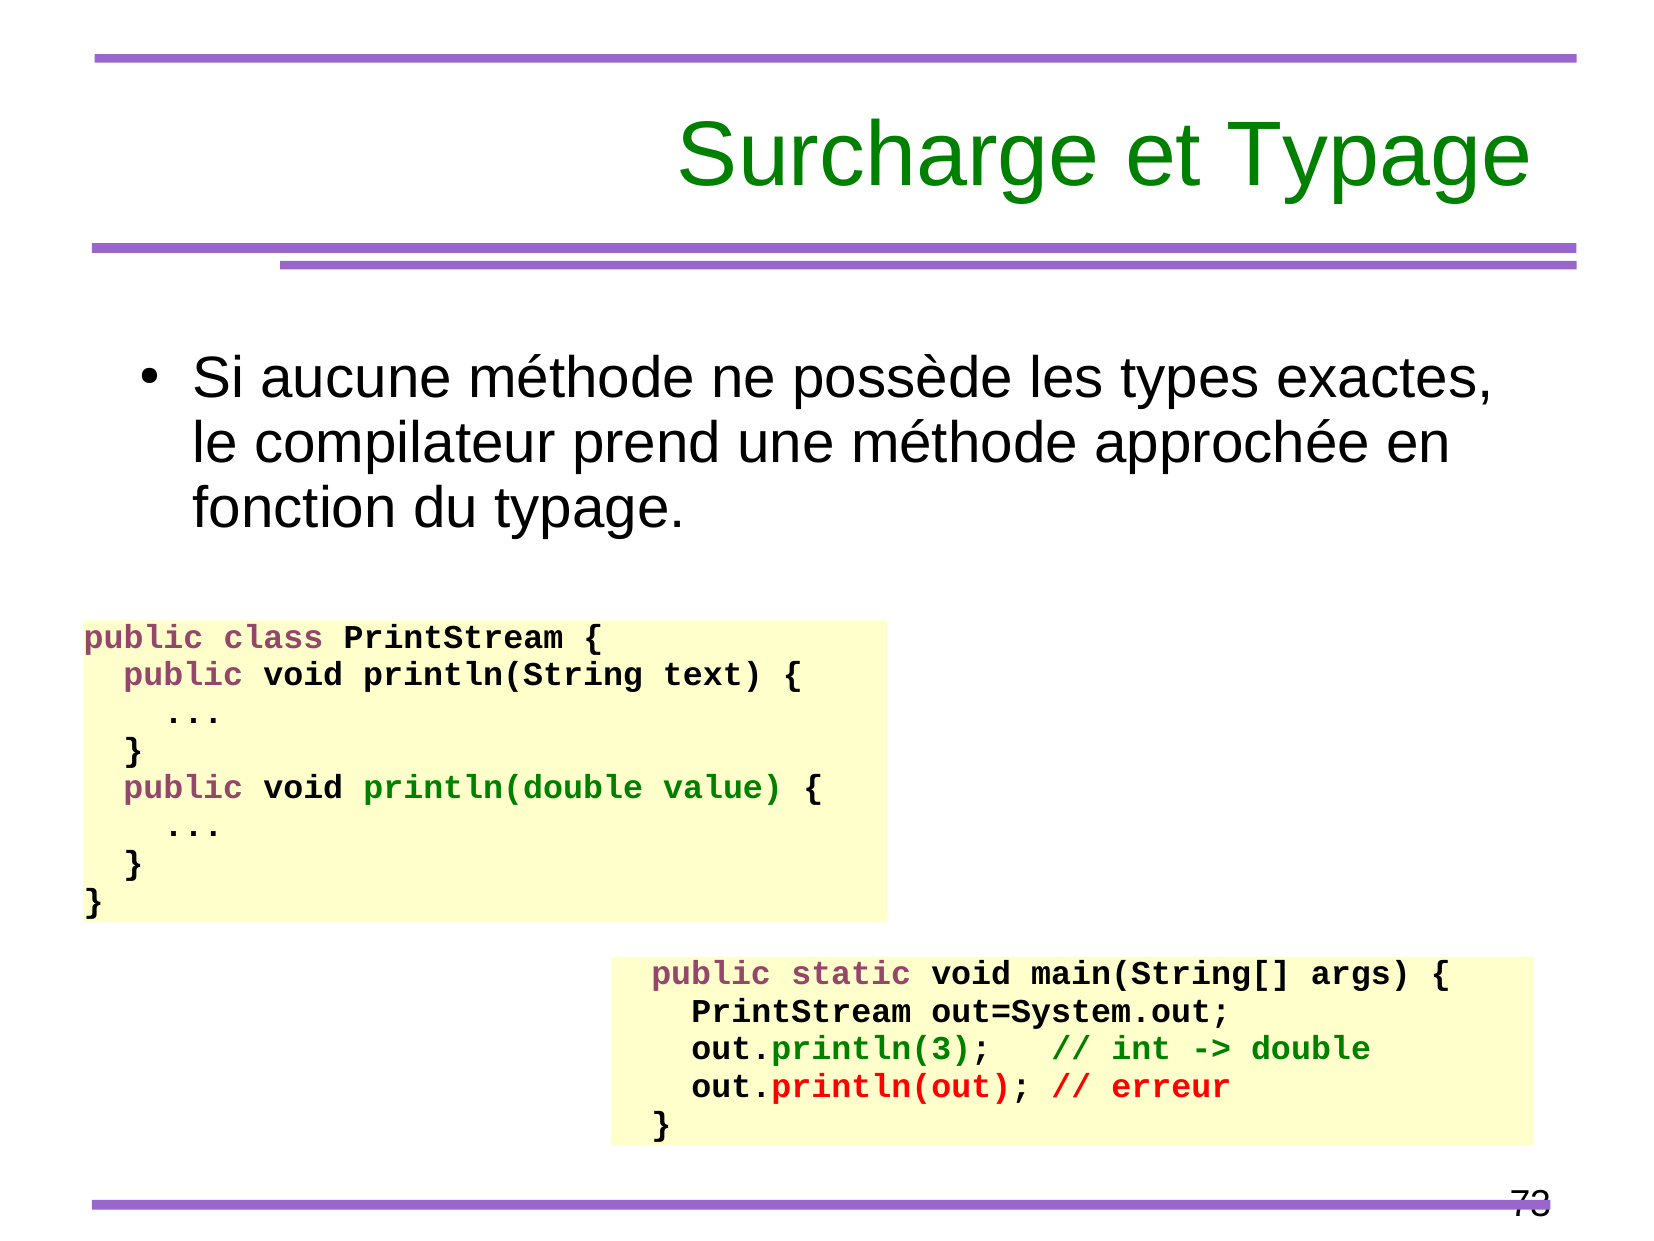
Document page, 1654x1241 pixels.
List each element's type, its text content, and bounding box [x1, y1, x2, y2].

list Si aucune méthode ne possède les types exactes, le compilateur prend une méthode approchée en fonction du typage. [121, 344, 1534, 1127]
text_box public class PrintStream { public void println(String text) { ... } public void println(double value) { ... } } [83, 620, 888, 923]
title Surcharge et Typage [121, 49, 1534, 257]
text_box public static void main(String[] args) { PrintStream out=System.out; out.println(3); // int -> double out.println(out); // erreur } [611, 956, 1534, 1146]
